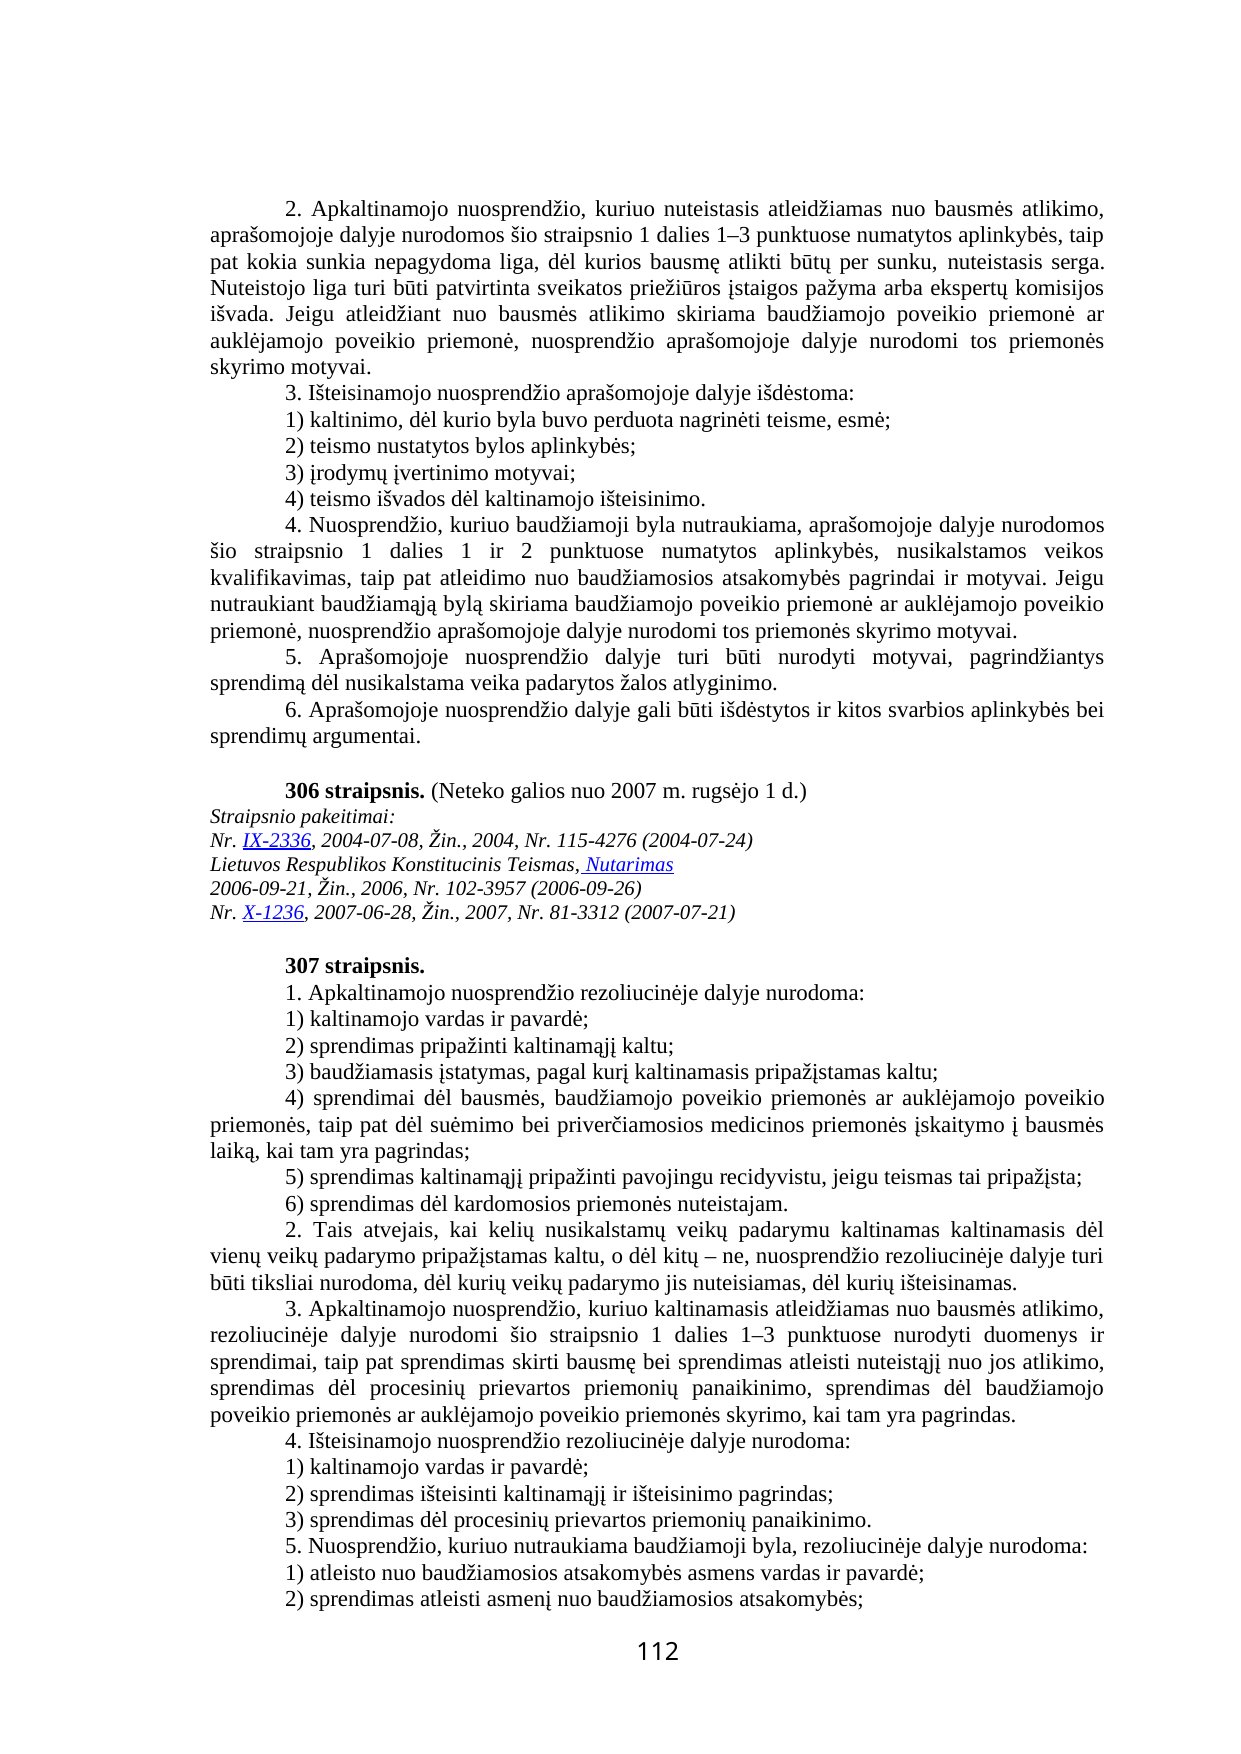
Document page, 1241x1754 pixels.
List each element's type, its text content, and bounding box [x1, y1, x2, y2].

text 5. Aprašomojoje nuosprendžio dalyje turi būti nurodyti motyvai, pagrindžiantys sprendimą dėl nusikalstama veika padarytos žalos atlyginimo. [210, 643, 1106, 696]
text Lietuvos Respublikos Konstitucinis Teismas, Nutarimas [210, 852, 1106, 876]
text Nr. IX-2336, 2004-07-08, Žin., 2004, Nr. 115-4276 (2004-07-24) [210, 828, 1106, 852]
text 6. Aprašomojoje nuosprendžio dalyje gali būti išdėstytos ir kitos svarbios aplinkybės bei sprendimų argumentai. [210, 696, 1106, 748]
text 1) kaltinimo, dėl kurio byla buvo perduota nagrinėti teisme, esmė; [210, 406, 1106, 432]
text 2) sprendimas atleisti asmenį nuo baudžiamosios atsakomybės; [210, 1585, 1106, 1611]
text 6) sprendimas dėl kardomosios priemonės nuteistajam. [210, 1190, 1106, 1216]
text 3. Išteisinamojo nuosprendžio aprašomojoje dalyje išdėstoma: [210, 379, 1106, 406]
text 3) sprendimas dėl procesinių prievartos priemonių panaikinimo. [210, 1506, 1106, 1532]
text 2. Apkaltinamojo nuosprendžio, kuriuo nuteistasis atleidžiamas nuo bausmės atlikimo, aprašomojoje dalyje nurodomos šio straipsnio 1 dalies 1–3 punktuose numatytos aplinkybės, taip pat kokia sunkia nepagydoma liga, dėl kurios bausmę atlikti būtų per sunku, nuteistasis serga. Nuteistojo liga turi būti patvirtinta sveikatos priežiūros įstaigos pažyma arba ekspertų komisijos išvada. Jeigu atleidžiant nuo bausmės atlikimo skiriama baudžiamojo poveikio priemonė ar auklėjamojo poveikio priemonė, nuosprendžio aprašomojoje dalyje nurodomi tos priemonės skyrimo motyvai. [210, 195, 1106, 379]
text 4) teismo išvados dėl kaltinamojo išteisinimo. [210, 485, 1106, 511]
text 4. Išteisinamojo nuosprendžio rezoliucinėje dalyje nurodoma: [210, 1427, 1106, 1453]
text 2) sprendimas išteisinti kaltinamąjį ir išteisinimo pagrindas; [210, 1480, 1106, 1506]
text 3) įrodymų įvertinimo motyvai; [210, 458, 1106, 485]
text 2006-09-21, Žin., 2006, Nr. 102-3957 (2006-09-26) [210, 876, 1106, 900]
text 1) kaltinamojo vardas ir pavardė; [210, 1453, 1106, 1480]
text 4. Nuosprendžio, kuriuo baudžiamoji byla nutraukiama, aprašomojoje dalyje nurodomos šio straipsnio 1 dalies 1 ir 2 punktuose numatytos aplinkybės, nusikalstamos veikos kvalifikavimas, taip pat atleidimo nuo baudžiamosios atsakomybės pagrindai ir motyvai. Jeigu nutraukiant baudžiamąją bylą skiriama baudžiamojo poveikio priemonė ar auklėjamojo poveikio priemonė, nuosprendžio aprašomojoje dalyje nurodomi tos priemonės skyrimo motyvai. [210, 511, 1106, 643]
text 3) baudžiamasis įstatymas, pagal kurį kaltinamasis pripažįstamas kaltu; [210, 1058, 1106, 1084]
text 4) sprendimai dėl bausmės, baudžiamojo poveikio priemonės ar auklėjamojo poveikio priemonės, taip pat dėl suėmimo bei priverčiamosios medicinos priemonės įskaitymo į bausmės laiką, kai tam yra pagrindas; [210, 1084, 1106, 1163]
text 5) sprendimas kaltinamąjį pripažinti pavojingu recidyvistu, jeigu teismas tai pripažįsta; [210, 1163, 1106, 1190]
text Nr. X-1236, 2007-06-28, Žin., 2007, Nr. 81-3312 (2007-07-21) [210, 900, 1106, 924]
text 2. Tais atvejais, kai kelių nusikalstamų veikų padarymu kaltinamas kaltinamasis dėl vienų veikų padarymo pripažįstamas kaltu, o dėl kitų – ne, nuosprendžio rezoliucinėje dalyje turi būti tiksliai nurodoma, dėl kurių veikų padarymo jis nuteisiamas, dėl kurių išteisinamas. [210, 1216, 1106, 1295]
text Straipsnio pakeitimai: [210, 803, 1106, 828]
text 307 straipsnis. [210, 953, 1106, 979]
text 5. Nuosprendžio, kuriuo nutraukiama baudžiamoji byla, rezoliucinėje dalyje nurodoma: [210, 1532, 1106, 1559]
text 1) kaltinamojo vardas ir pavardė; [210, 1005, 1106, 1032]
text 2) teismo nustatytos bylos aplinkybės; [210, 432, 1106, 458]
text 3. Apkaltinamojo nuosprendžio, kuriuo kaltinamasis atleidžiamas nuo bausmės atlikimo, rezoliucinėje dalyje nurodomi šio straipsnio 1 dalies 1–3 punktuose nurodyti duomenys ir sprendimai, taip pat sprendimas skirti bausmę bei sprendimas atleisti nuteistąjį nuo jos atlikimo, sprendimas dėl procesinių prievartos priemonių panaikinimo, sprendimas dėl baudžiamojo poveikio priemonės ar auklėjamojo poveikio priemonės skyrimo, kai tam yra pagrindas. [210, 1295, 1106, 1427]
text 306 straipsnis. (Neteko galios nuo 2007 m. rugsėjo 1 d.) [210, 777, 1106, 803]
text 1) atleisto nuo baudžiamosios atsakomybės asmens vardas ir pavardė; [210, 1559, 1106, 1585]
text 2) sprendimas pripažinti kaltinamąjį kaltu; [210, 1032, 1106, 1058]
text 1. Apkaltinamojo nuosprendžio rezoliucinėje dalyje nurodoma: [210, 979, 1106, 1005]
